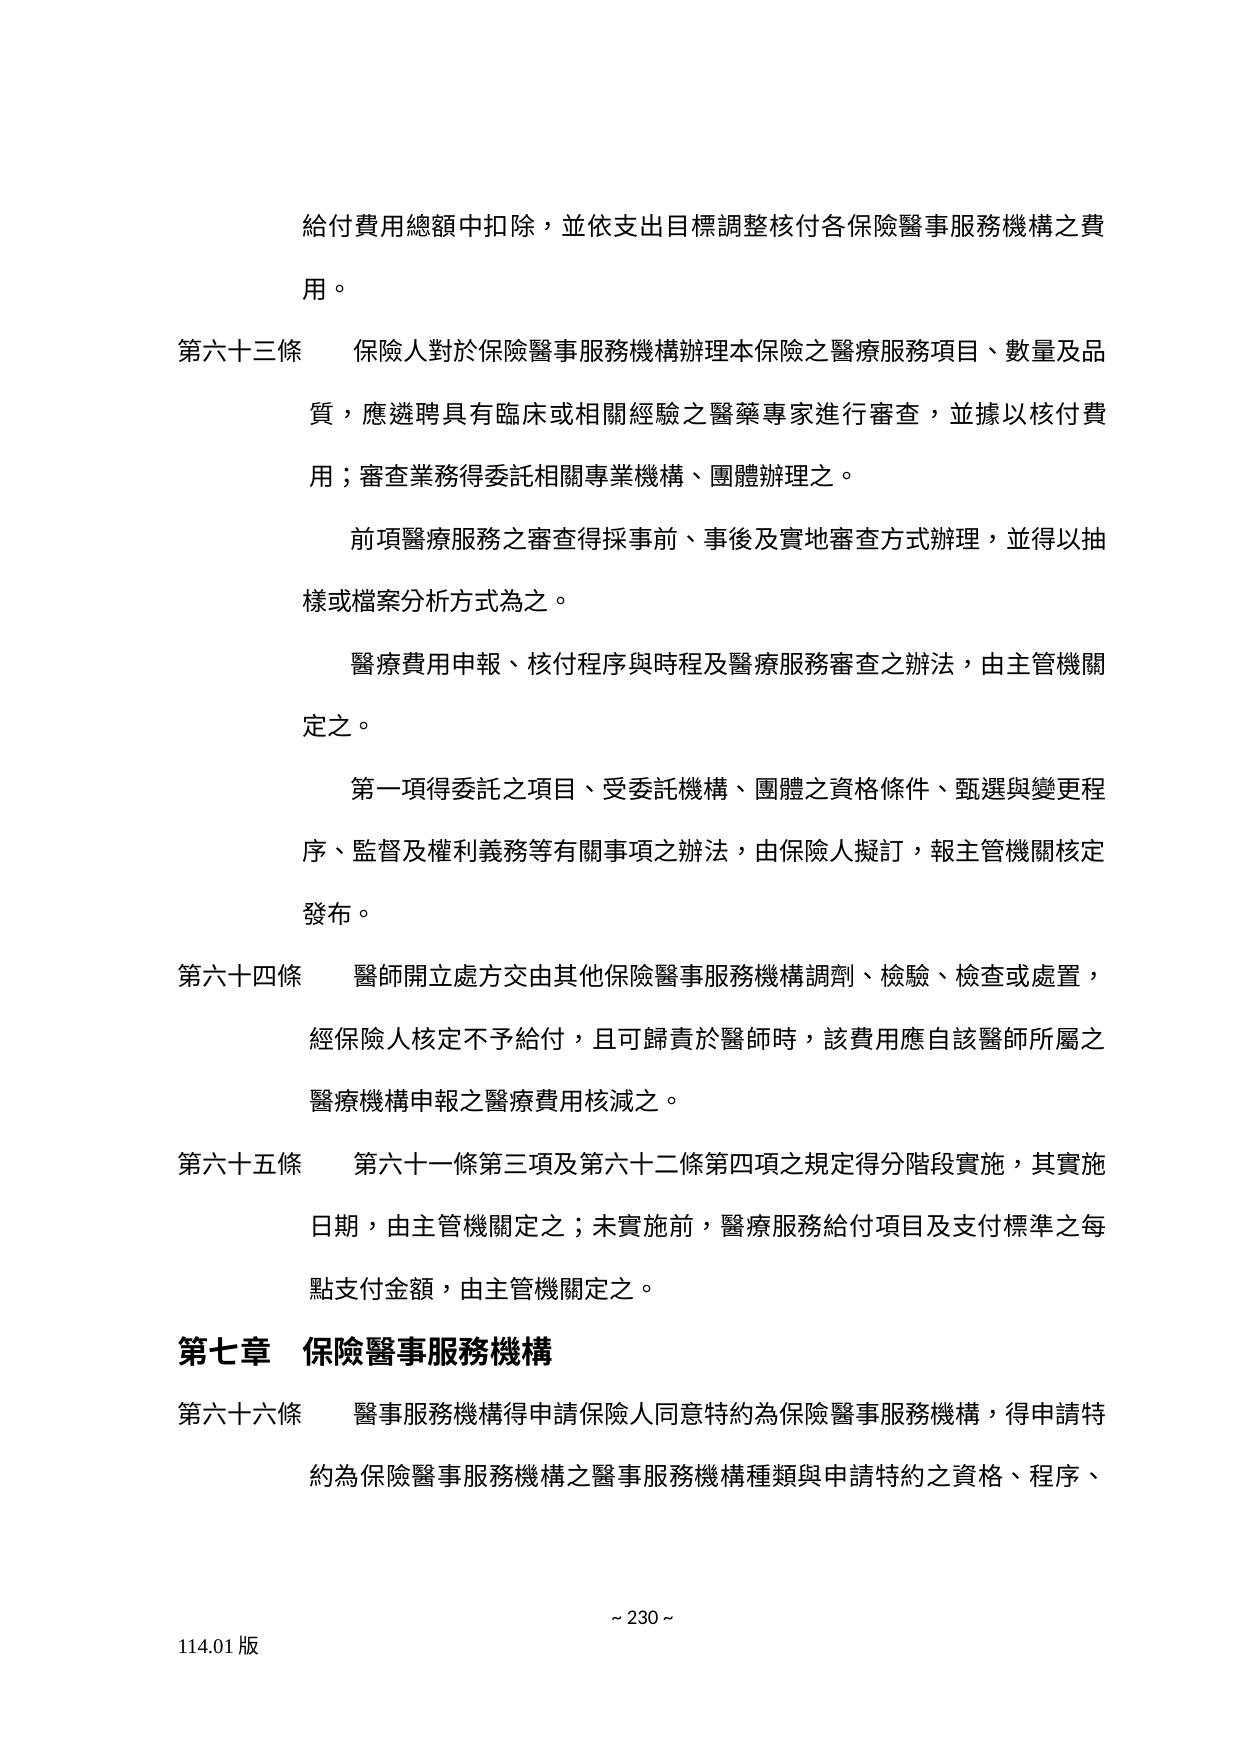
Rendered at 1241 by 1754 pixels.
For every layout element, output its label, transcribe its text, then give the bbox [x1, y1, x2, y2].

text 第六十五條 第六十一條第三項及第六十二條第四項之規定得分階段實施，其實施日期，由主管機關定之；未實施前，醫療服務給付項目及支付標準之每點支付金額，由主管機關定之。 [177, 1121, 1107, 1308]
text 給付費用總額中扣除，並依支出目標調整核付各保險醫事服務機構之費用。 [302, 183, 1107, 308]
text 第六十四條 醫師開立處方交由其他保險醫事服務機構調劑、檢驗、檢查或處置，經保險人核定不予給付，且可歸責於醫師時，該費用應自該醫師所屬之醫療機構申報之醫療費用核減之。 [177, 933, 1107, 1121]
text 第七章 保險醫事服務機構 [177, 1308, 1107, 1371]
text 第六十六條 醫事服務機構得申請保險人同意特約為保險醫事服務機構，得申請特約為保險醫事服務機構之醫事服務機構種類與申請特約之資格、程序、 [177, 1371, 1107, 1496]
text 第一項得委託之項目、受委託機構、團體之資格條件、甄選與變更程序、監督及權利義務等有關事項之辦法，由保險人擬訂，報主管機關核定發布。 [302, 746, 1107, 933]
text 第六十三條 保險人對於保險醫事服務機構辦理本保險之醫療服務項目、數量及品質，應遴聘具有臨床或相關經驗之醫藥專家進行審查，並據以核付費用；審查業務得委託相關專業機構、團體辦理之。 [177, 308, 1107, 496]
text 醫療費用申報、核付程序與時程及醫療服務審查之辦法，由主管機關定之。 [302, 621, 1107, 746]
text 前項醫療服務之審查得採事前、事後及實地審查方式辦理，並得以抽樣或檔案分析方式為之。 [302, 496, 1107, 621]
